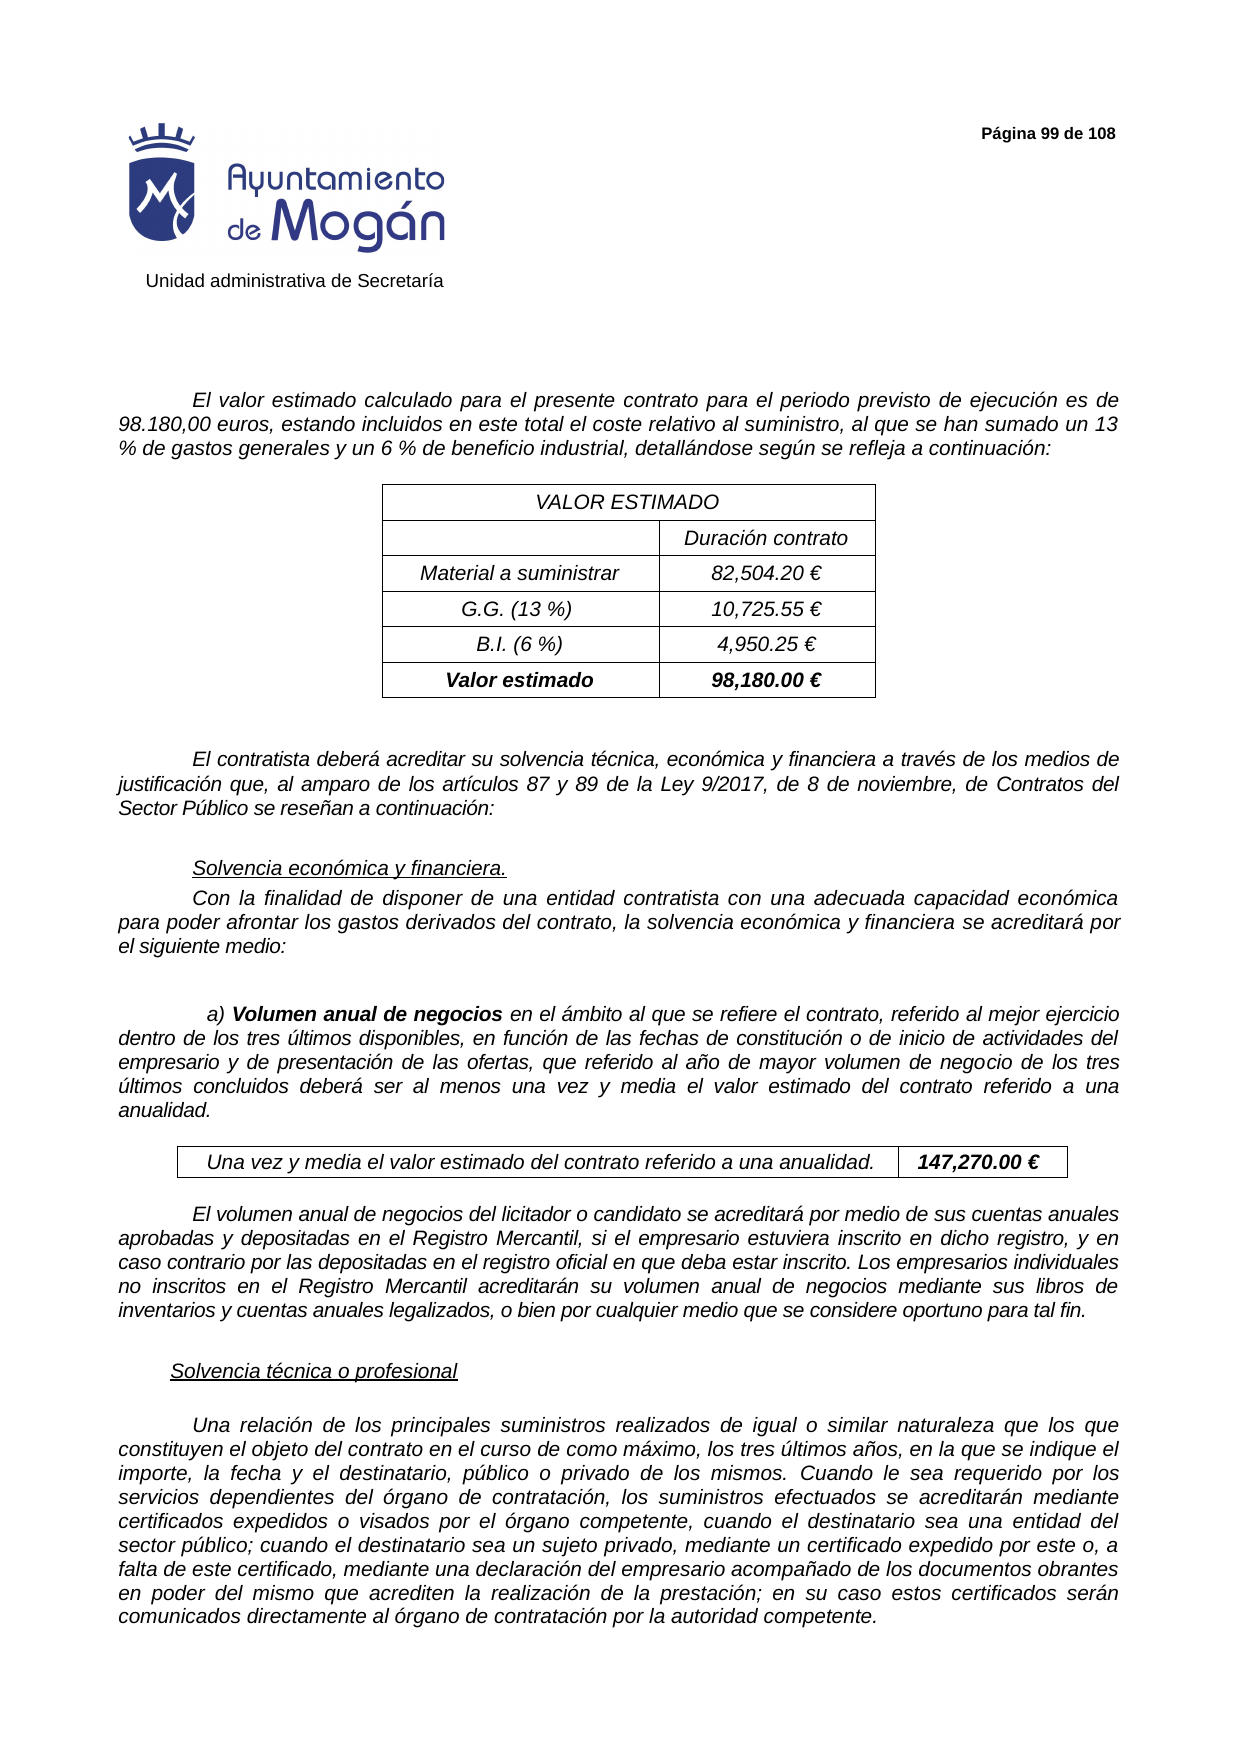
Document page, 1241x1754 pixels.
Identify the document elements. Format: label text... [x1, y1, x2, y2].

text El volumen anual de negocios del licitador o candidato se acreditará por medio de sus cuentas anuales aprobadas y depositadas en el Registro Mercantil, si el empresario estuviera inscrito en dicho registro, y en caso contrario por las depositadas en el registro oficial en que deba estar inscrito. Los empresarios individuales no inscritos en el Registro Mercantil acreditarán su volumen anual de negocios mediante sus libros de inventarios y cuentas anuales legalizados, o bien por cualquier medio que se considere oportuno para tal fin. [118, 1202, 1122, 1322]
text Solvencia técnica o profesional [118, 1358, 1122, 1382]
table_cell Material a suministrar [383, 556, 659, 591]
table_cell [383, 521, 659, 555]
table_header 147.270,00 € [899, 1147, 1067, 1177]
text El valor estimado calculado para el presente contrato para el periodo previsto de ejecución es de 98.180,00 euros, estando incluidos en este total el coste relativo al suministro, al que se han sumado un 13 % de gastos generales y un 6 % de beneficio industrial, detallándose según se refleja a continuación: [118, 388, 1122, 460]
table_cell B.I. (6 %) [383, 627, 659, 662]
table_cell 82.504,20 € [660, 556, 875, 591]
table_cell Duración contrato [660, 521, 875, 555]
table_cell 10.725,55 € [660, 592, 875, 626]
table_header VALOR ESTIMADO [383, 485, 875, 520]
table_cell Valor estimado [383, 663, 659, 697]
text Con la finalidad de disponer de una entidad contratista con una adecuada capacidad económica para poder afrontar los gastos derivados del contrato, la solvencia económica y financiera se acreditará por el siguiente medio: [118, 886, 1122, 958]
text a) Volumen anual de negocios en el ámbito al que se refiere el contrato, referido al mejor ejercicio dentro de los tres últimos disponibles, en función de las fechas de constitución o de inicio de actividades del empresario y de presentación de las ofertas, que referido al año de mayor volumen de negocio de los tres últimos concluidos deberá ser al menos una vez y media el valor estimado del contrato referido a una anualidad. [118, 1002, 1122, 1122]
text El contratista deberá acreditar su solvencia técnica, económica y financiera a través de los medios de justificación que, al amparo de los artículos 87 y 89 de la Ley 9/2017, de 8 de noviembre, de Contratos del Sector Público se reseñan a continuación: [118, 745, 1122, 819]
table_header Una vez y media el valor estimado del contrato referido a una anualidad. [178, 1147, 898, 1177]
text Solvencia económica y financiera. [118, 856, 1122, 880]
text Una relación de los principales suministros realizados de igual o similar naturaleza que los que constituyen el objeto del contrato en el curso de como máximo, los tres últimos años, en la que se indique el importe, la fecha y el destinatario, público o privado de los mismos. Cuando le sea requerido por los servicios dependientes del órgano de contratación, los suministros efectuados se acreditarán mediante certificados expedidos o visados por el órgano competente, cuando el destinatario sea una entidad del sector público; cuando el destinatario sea un sujeto privado, mediante un certificado expedido por este o, a falta de este certificado, mediante una declaración del empresario acompañado de los documentos obrantes en poder del mismo que acrediten la realización de la prestación; en su caso estos certificados serán comunicados directamente al órgano de contratación por la autoridad competente. [118, 1413, 1122, 1628]
table_cell 4.950,25 € [660, 627, 875, 662]
table_cell 98.180,00 € [660, 663, 875, 697]
table_cell G.G. (13 %) [383, 592, 659, 626]
picture [128, 123, 445, 259]
